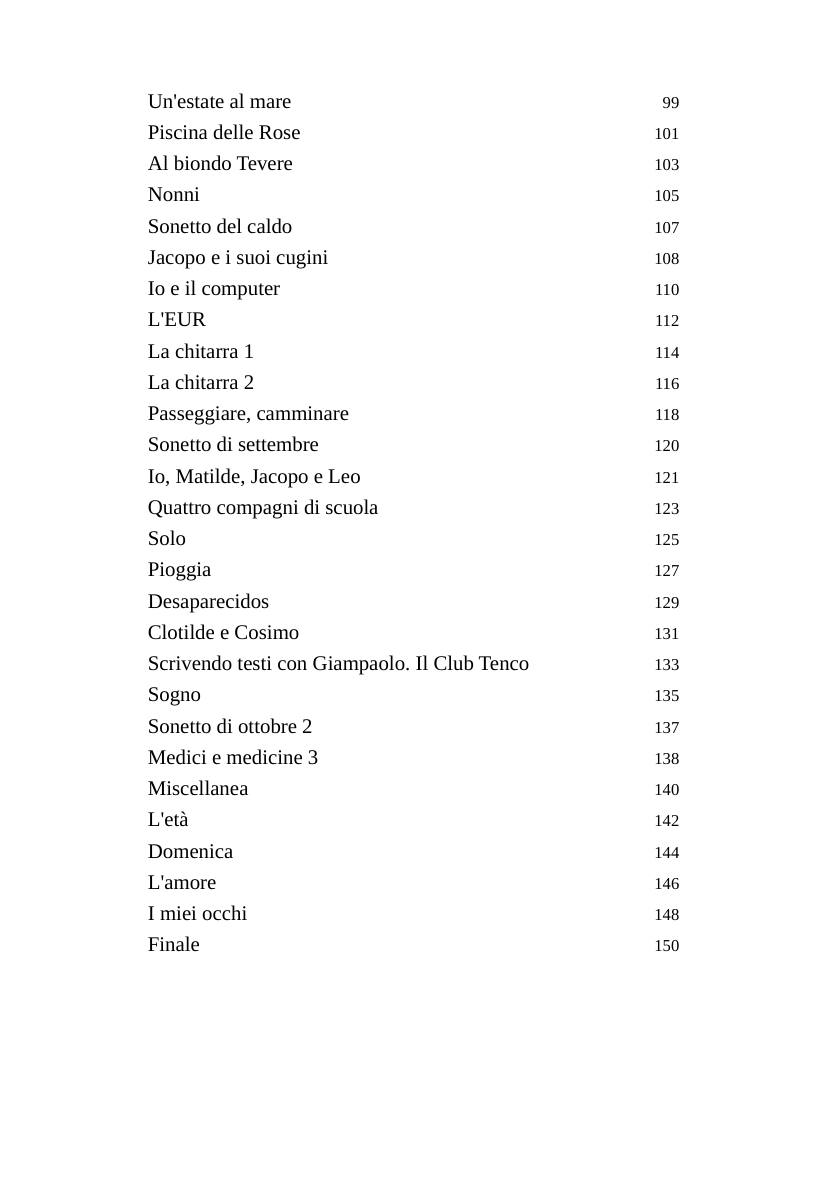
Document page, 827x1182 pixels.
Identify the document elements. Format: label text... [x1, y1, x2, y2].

text L'età 142 [88, 807, 738, 831]
text Pioggia 127 [88, 557, 738, 581]
text Piscina delle Rose 101 [88, 120, 738, 144]
text Sonetto del caldo 107 [88, 213, 738, 238]
text Desaparecidos 129 [88, 588, 738, 613]
text Miscellanea 140 [88, 776, 738, 800]
text Quattro compagni di scuola 123 [88, 495, 738, 519]
text Domenica 144 [88, 838, 738, 863]
text Sonetto di ottobre 2 137 [88, 713, 738, 738]
text Finale 150 [88, 932, 738, 956]
text Nonni 105 [88, 182, 738, 206]
text Solo 125 [88, 526, 738, 550]
text Sogno 135 [88, 682, 738, 706]
text Jacopo e i suoi cugini 108 [88, 245, 738, 269]
text Al biondo Tevere 103 [88, 151, 738, 175]
text Scrivendo testi con Giampaolo. Il Club Tenco 133 [88, 651, 738, 675]
text I miei occhi 148 [88, 901, 738, 925]
text Medici e medicine 3 138 [88, 745, 738, 769]
text Passeggiare, camminare 118 [88, 401, 738, 425]
text L'EUR 112 [88, 307, 738, 331]
text La chitarra 1 114 [88, 338, 738, 363]
text Clotilde e Cosimo 131 [88, 620, 738, 644]
text L'amore 146 [88, 870, 738, 894]
text Sonetto di settembre 120 [88, 432, 738, 456]
text Un'estate al mare 99 [88, 88, 738, 113]
text La chitarra 2 116 [88, 370, 738, 394]
text Io e il computer 110 [88, 276, 738, 300]
text Io, Matilde, Jacopo e Leo 121 [88, 463, 738, 488]
